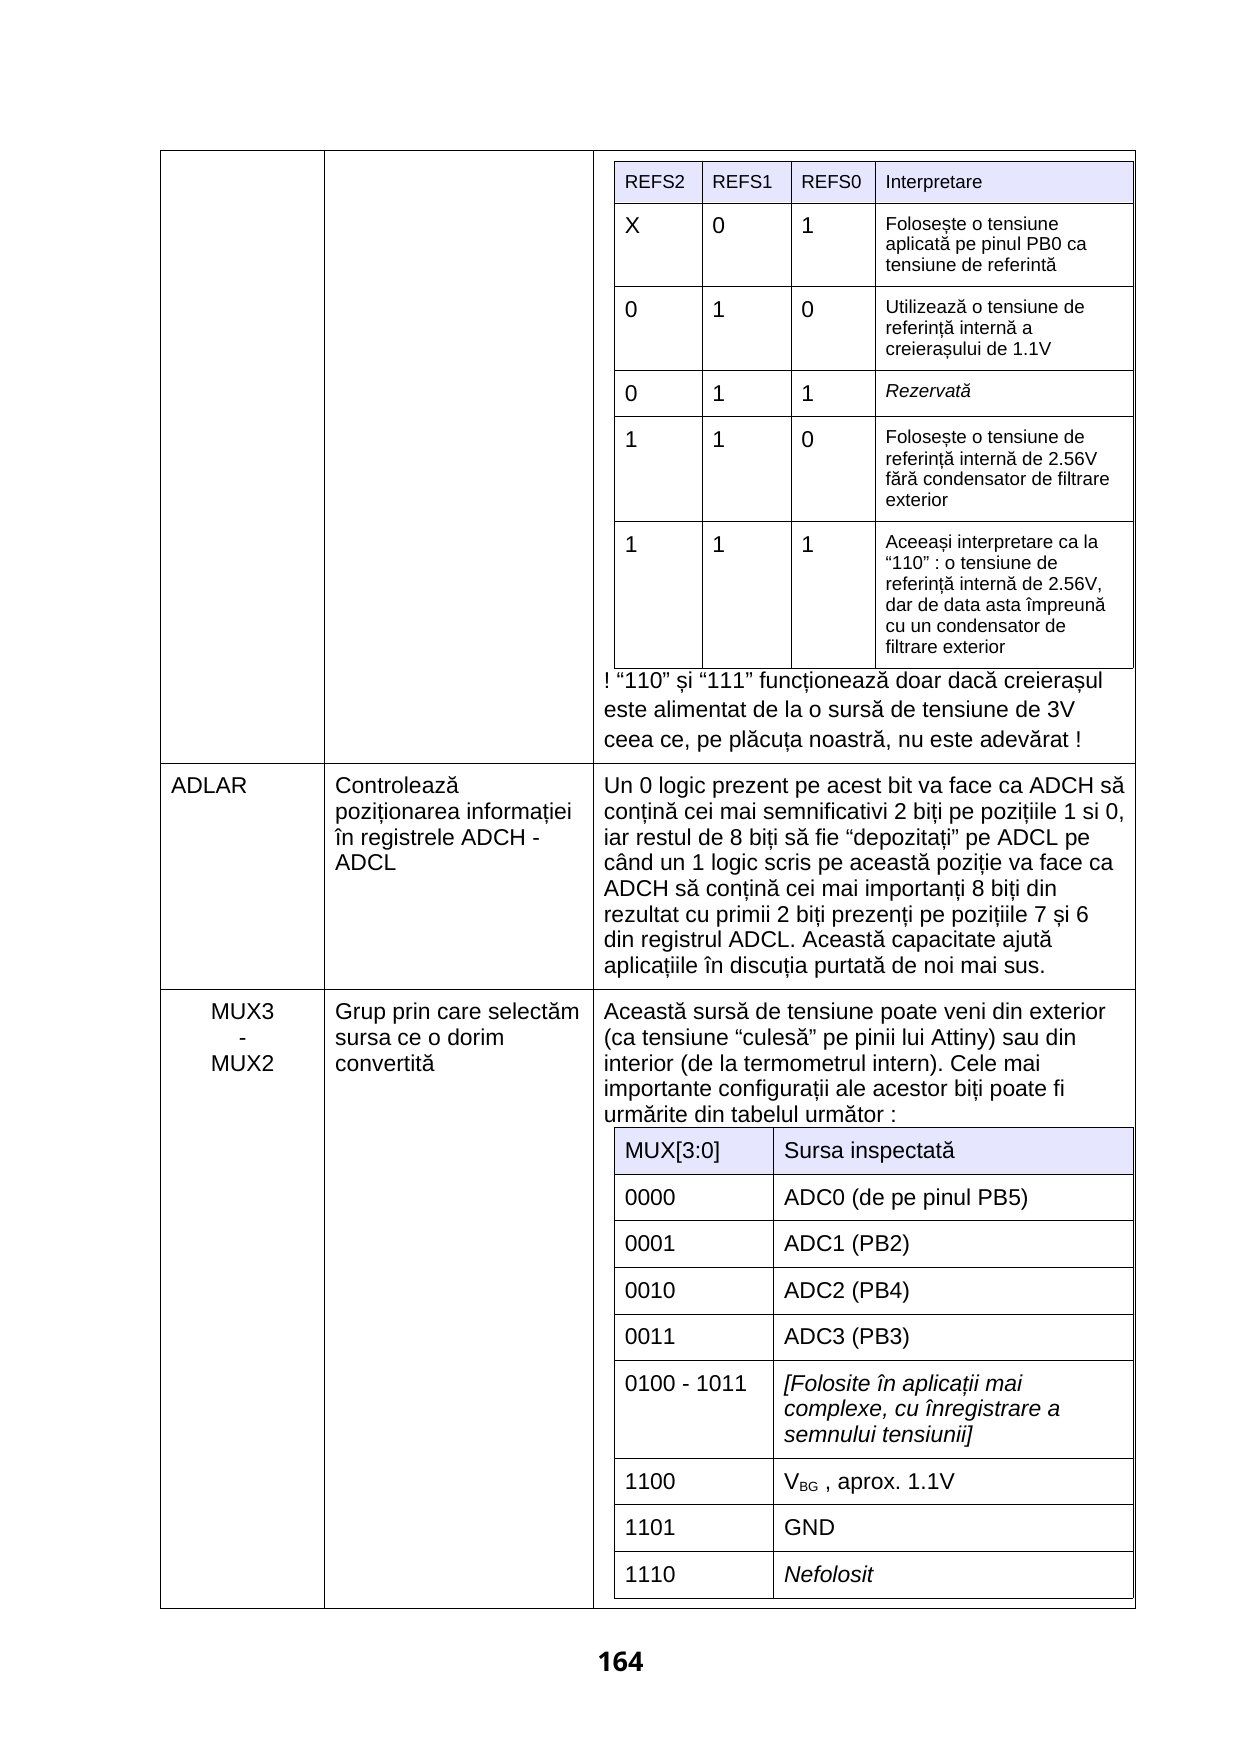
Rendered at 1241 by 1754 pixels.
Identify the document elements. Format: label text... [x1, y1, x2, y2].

table_cell 0 [615, 287, 702, 370]
table_cell 0 [615, 371, 702, 416]
table_cell 1 [792, 371, 875, 416]
table_cell 1 [615, 522, 702, 668]
table_cell Aceeași interpretare ca la “110” : o tensiune de referință internă de 2.56V, dar de data asta împreună cu un condensator de filtrare exterior [876, 522, 1133, 668]
table_cell 1100 [615, 1459, 773, 1504]
table_cell Nefolosit [774, 1552, 1133, 1597]
table_header MUX[3:0] [615, 1128, 773, 1174]
table_cell Utilizează o tensiune de referință internă a creierașului de 1.1V [876, 287, 1133, 370]
table_header Sursa inspectată [774, 1128, 1133, 1174]
table_cell MUX3 - MUX2 [161, 990, 324, 1608]
table_cell GND [774, 1505, 1133, 1551]
table_cell Folosește o tensiune aplicată pe pinul PB0 ca tensiune de referintă [876, 204, 1133, 286]
table_cell [Folosite în aplicații mai complexe, cu înregistrare a semnului tensiunii] [774, 1361, 1133, 1458]
table_cell 1101 [615, 1505, 773, 1551]
table_cell 1 [615, 417, 702, 521]
table_cell ! “110” și “111” funcționează doar dacă creierașul este alimentat de la o sursă de tensiune de 3V ceea ce, pe plăcuța noastră, nu este adevărat ! [594, 151, 1135, 763]
table_cell 1110 [615, 1552, 773, 1597]
table_cell Această sursă de tensiune poate veni din exterior (ca tensiune “culesă” pe pinii lui Attiny) sau din interior (de la termometrul intern). Cele mai importante configurații ale acestor biți poate fi urmărite din tabelul următor : [594, 990, 1135, 1608]
table_cell ADC3 (PB3) [774, 1315, 1133, 1360]
table_cell 0 [792, 287, 875, 370]
table_cell 0100 - 1011 [615, 1361, 773, 1458]
table_cell 0000 [615, 1175, 773, 1220]
table_cell [161, 151, 324, 763]
table_cell Folosește o tensiune de referință internă de 2.56V fără condensator de filtrare exterior [876, 417, 1133, 521]
table_cell 1 [792, 204, 875, 286]
table_cell 1 [703, 371, 791, 416]
table_cell Rezervată [876, 371, 1133, 416]
table_cell ADC2 (PB4) [774, 1268, 1133, 1313]
table_cell VBG , aprox. 1.1V [774, 1459, 1133, 1504]
table_cell 1 [703, 287, 791, 370]
table_header REFS2 [615, 162, 702, 202]
table_cell ADC1 (PB2) [774, 1221, 1133, 1267]
table_cell Un 0 logic prezent pe acest bit va face ca ADCH să conțină cei mai semnificativi 2 biți pe pozițiile 1 si 0, iar restul de 8 biți să fie “depozitați” pe ADCL pe când un 1 logic scris pe această poziție va face ca ADCH să conțină cei mai importanți 8 biți din rezultat cu primii 2 biți prezenți pe pozițiile 7 și 6 din registrul ADCL. Această capacitate ajută aplicațiile în discuția purtată de noi mai sus. [594, 764, 1135, 988]
table_cell X [615, 204, 702, 286]
table_cell 0011 [615, 1315, 773, 1360]
table_cell [325, 151, 593, 763]
table_cell 1 [792, 522, 875, 668]
table_cell ADC0 (de pe pinul PB5) [774, 1175, 1133, 1220]
table_cell 1 [703, 417, 791, 521]
table_cell 0001 [615, 1221, 773, 1267]
table_cell 0 [792, 417, 875, 521]
table_cell ADLAR [161, 764, 324, 988]
table_cell 0 [703, 204, 791, 286]
table_cell Grup prin care selectăm sursa ce o dorim convertită [325, 990, 593, 1608]
table_cell 0010 [615, 1268, 773, 1313]
table_cell Controlează poziționarea informației în registrele ADCH - ADCL [325, 764, 593, 988]
table_cell 1 [703, 522, 791, 668]
table_header Interpretare [876, 162, 1133, 202]
table_header REFS0 [792, 162, 875, 202]
table_header REFS1 [703, 162, 791, 202]
